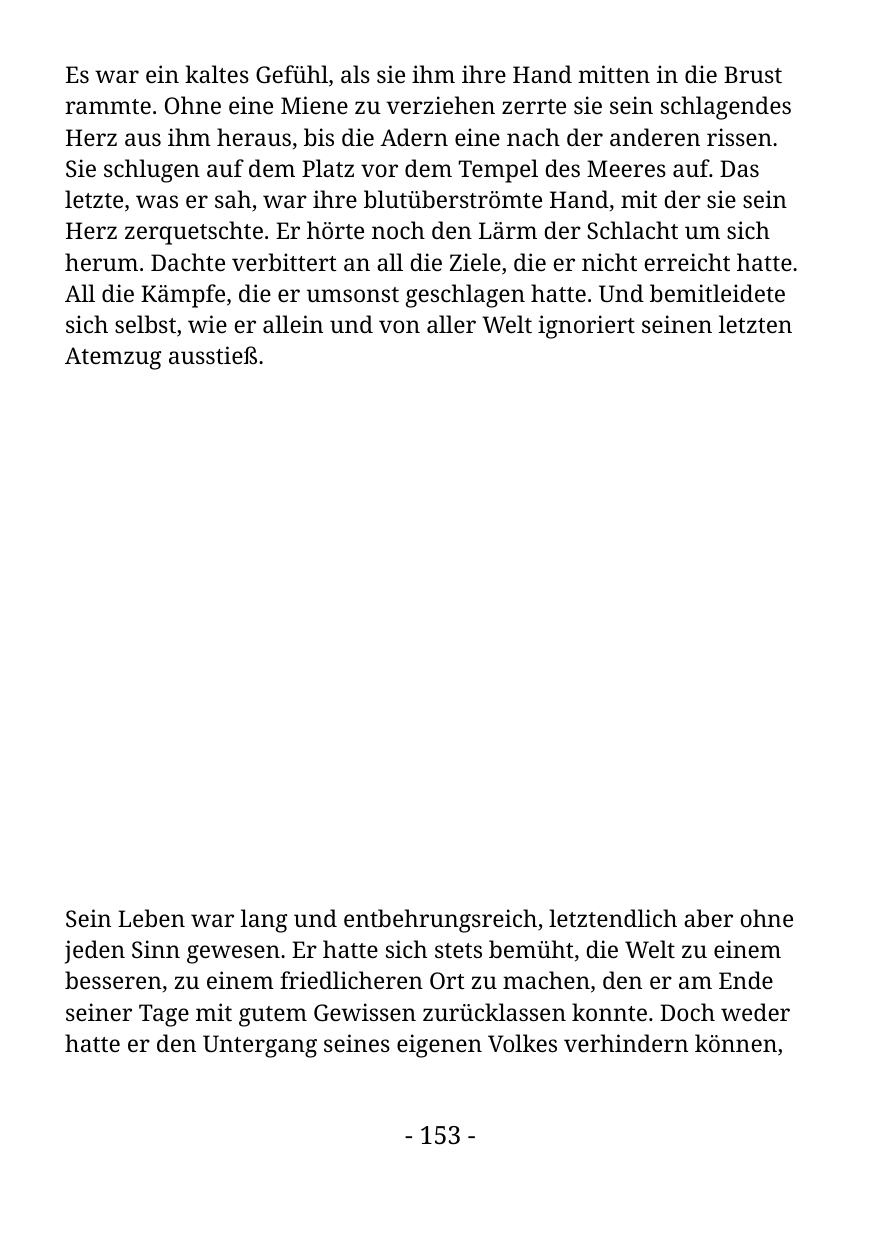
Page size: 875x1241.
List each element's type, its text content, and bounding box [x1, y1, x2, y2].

text Es war ein kaltes Gefühl, als sie ihm ihre Hand mitten in die Brust rammte. Ohne eine Miene zu verziehen zerrte sie sein schlagendes Herz aus ihm heraus, bis die Adern eine nach der anderen rissen. Sie schlugen auf dem Platz vor dem Tempel des Meeres auf. Das letzte, was er sah, war ihre blutüberströmte Hand, mit der sie sein Herz zerquetschte. Er hörte noch den Lärm der Schlacht um sich herum. Dachte verbittert an all die Ziele, die er nicht erreicht hatte. All die Kämpfe, die er umsonst geschlagen hatte. Und bemitleidete sich selbst, wie er allein und von aller Welt ignoriert seinen letzten Atemzug ausstieß. [65, 59, 809, 372]
text Sein Leben war lang und entbehrungsreich, letztendlich aber ohne jeden Sinn gewesen. Er hatte sich stets bemüht, die Welt zu einem besseren, zu einem friedlicheren Ort zu machen, den er am Ende seiner Tage mit gutem Gewissen zurücklassen konnte. Doch weder hatte er den Untergang seines eigenen Volkes verhindern können, [65, 903, 809, 1059]
